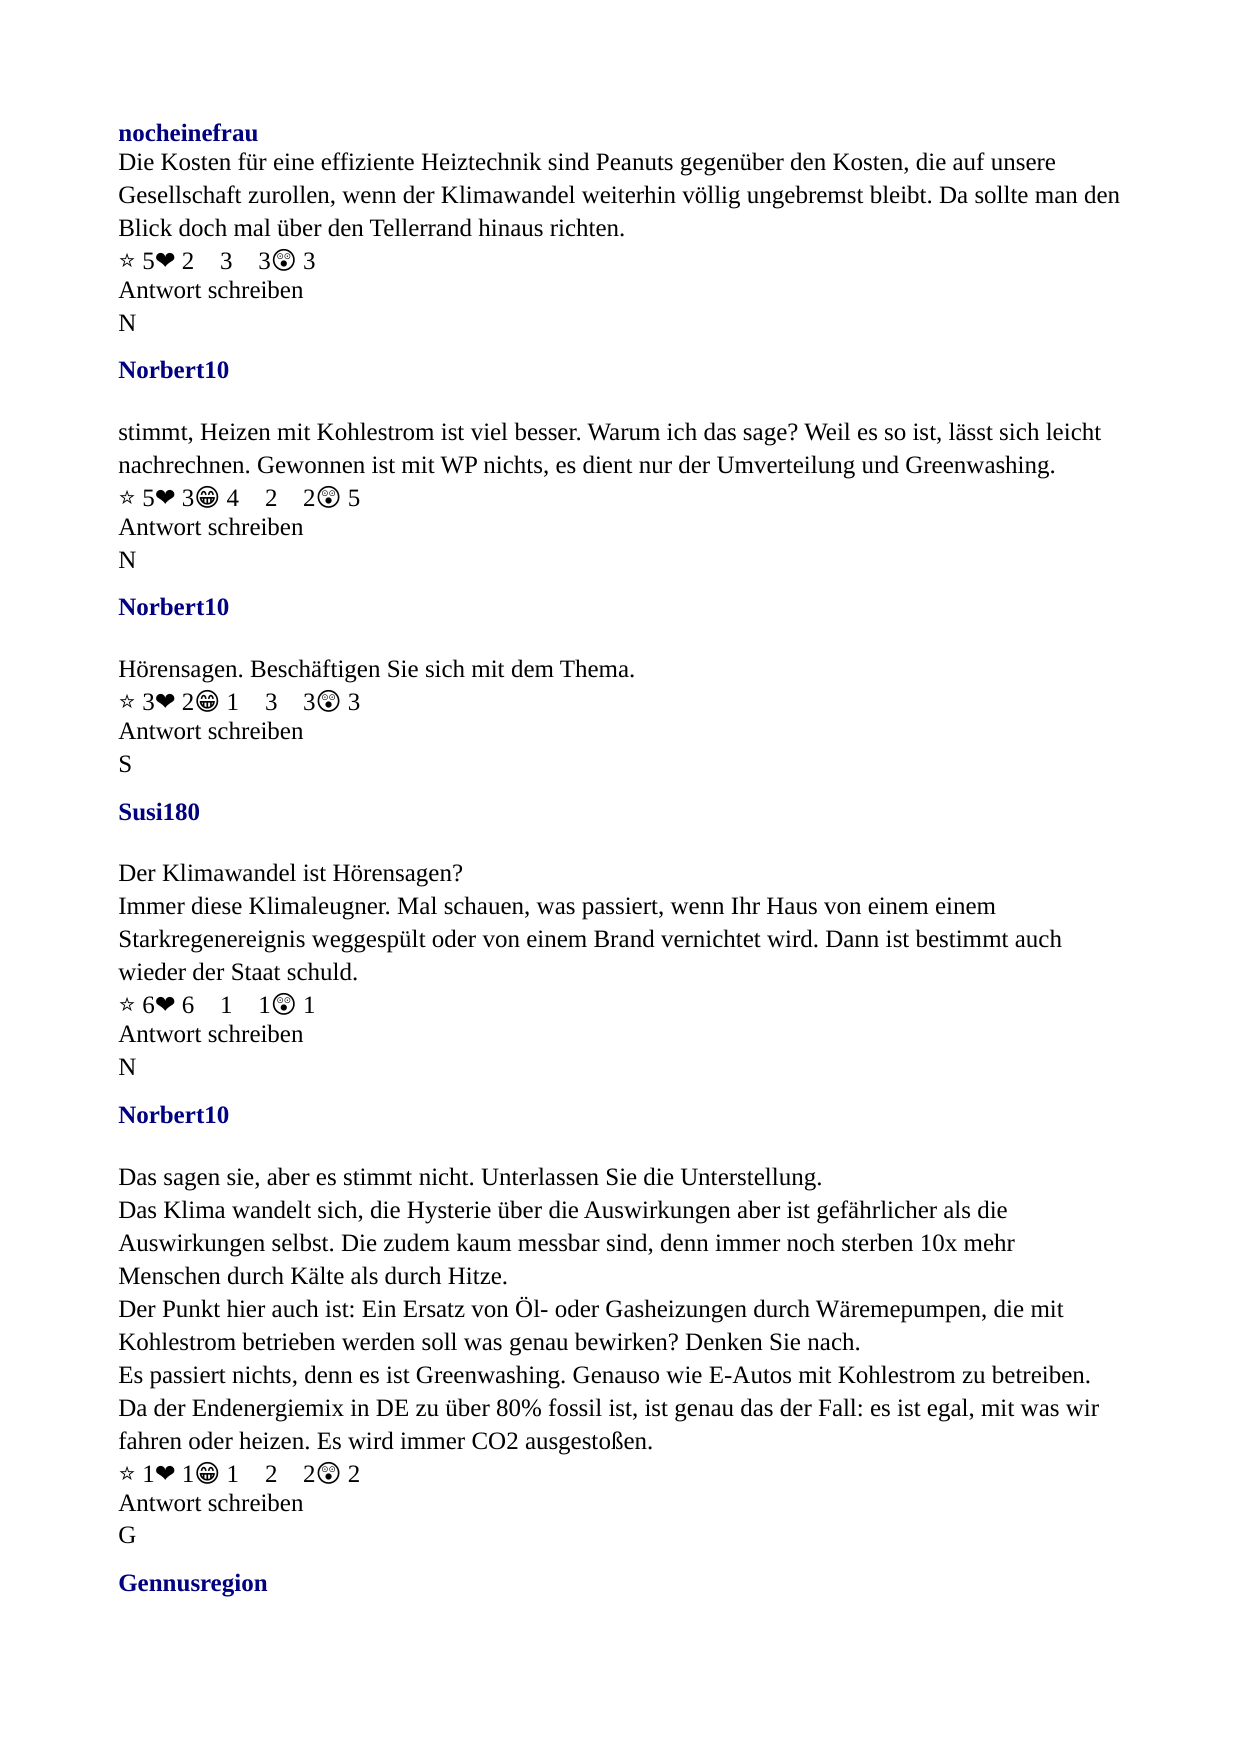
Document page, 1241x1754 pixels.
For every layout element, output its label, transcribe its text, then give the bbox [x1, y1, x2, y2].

subtitle Norbert10 [118, 1100, 1122, 1129]
text ⭐️ 6❤️ 6🙁 1🤨 1😲 1 [118, 991, 1122, 1019]
text G [118, 1521, 1122, 1549]
text Immer diese Klimaleugner. Mal schauen, was passiert, wenn Ihr Haus von einem einem Starkregenereignis weggespült oder von einem Brand vernichtet wird. Dann ist bestimmt auch wieder der Staat schuld. [118, 891, 1122, 986]
text S [118, 749, 1122, 778]
subtitle nocheinefrau [118, 118, 1122, 147]
text ⭐️ 3❤️ 2😁 1🙁 3🤨 3😲 3 [118, 687, 1122, 716]
text N [118, 1052, 1122, 1081]
subtitle Norbert10 [118, 592, 1122, 621]
text Das sagen sie, aber es stimmt nicht. Unterlassen Sie die Unterstellung. [118, 1162, 1122, 1190]
subtitle Gennusregion [118, 1568, 1122, 1597]
text N [118, 308, 1122, 336]
text ⭐️ 5❤️ 2🙁 3🤨 3😲 3 [118, 246, 1122, 275]
text Der Punkt hier auch ist: Ein Ersatz von Öl- oder Gasheizungen durch Wäremepumpen, die mit Kohlestrom betrieben werden soll was genau bewirken? Denken Sie nach. [118, 1294, 1122, 1356]
text Antwort schreiben [118, 1488, 1122, 1516]
text Da der Endenergiemix in DE zu über 80% fossil ist, ist genau das der Fall: es ist egal, mit was wir fahren oder heizen. Es wird immer CO2 ausgestoßen. [118, 1393, 1122, 1454]
text Antwort schreiben [118, 512, 1122, 541]
text Die Kosten für eine effiziente Heiztechnik sind Peanuts gegenüber den Kosten, die auf unsere Gesellschaft zurollen, wenn der Klimawandel weiterhin völlig ungebremst bleibt. Da sollte man den Blick doch mal über den Tellerrand hinaus richten. [118, 147, 1122, 242]
text Antwort schreiben [118, 716, 1122, 745]
text Antwort schreiben [118, 1019, 1122, 1048]
text ⭐️ 1❤️ 1😁 1🙁 2🤨 2😲 2 [118, 1459, 1122, 1488]
text Es passiert nichts, denn es ist Greenwashing. Genauso wie E-Autos mit Kohlestrom zu betreiben. [118, 1360, 1122, 1388]
text Antwort schreiben [118, 275, 1122, 303]
text Der Klimawandel ist Hörensagen? [118, 858, 1122, 887]
text Das Klima wandelt sich, die Hysterie über die Auswirkungen aber ist gefährlicher als die Auswirkungen selbst. Die zudem kaum messbar sind, denn immer noch sterben 10x mehr Menschen durch Kälte als durch Hitze. [118, 1195, 1122, 1289]
text N [118, 545, 1122, 574]
text ⭐️ 5❤️ 3😁 4🙁 2🤨 2😲 5 [118, 483, 1122, 512]
subtitle Norbert10 [118, 355, 1122, 384]
subtitle Susi180 [118, 797, 1122, 825]
text stimmt, Heizen mit Kohlestrom ist viel besser. Warum ich das sage? Weil es so ist, lässt sich leicht nachrechnen. Gewonnen ist mit WP nichts, es dient nur der Umverteilung und Greenwashing. [118, 417, 1122, 479]
text Hörensagen. Beschäftigen Sie sich mit dem Thema. [118, 654, 1122, 683]
